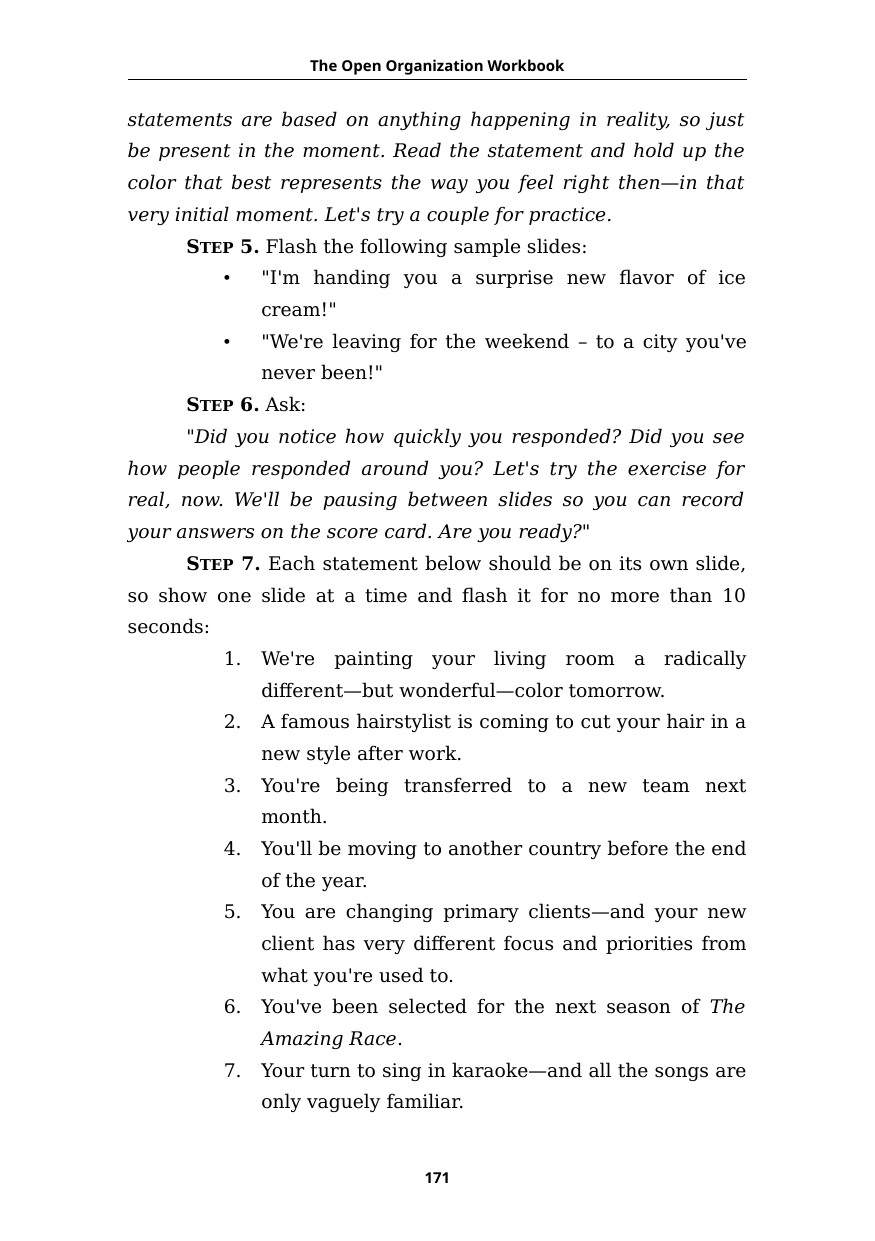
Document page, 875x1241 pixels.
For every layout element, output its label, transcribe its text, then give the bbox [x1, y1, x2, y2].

list You'll be moving to another country before the end of the year. [223, 838, 747, 891]
list Step 5. Flash the following sample slides: [186, 235, 747, 257]
list "We're leaving for the weekend – to a city you've never been!" [223, 331, 747, 384]
text Step 6. Ask: [127, 394, 747, 416]
text "Did you notice how quickly you responded? Did you see how people responded around you? Let's try the exercise for real, now. We'll be pausing between slides so you can record your answers on the score card. Are you ready?" [127, 426, 747, 543]
text statements are based on anything happening in reality, so just be present in the moment. Read the statement and hold up the color that best represents the way you feel right then—in that very initial moment. Let's try a couple for practice. [127, 109, 747, 226]
list A famous hairstylist is coming to cut your hair in a new style after work. [223, 711, 747, 765]
text Step 7. Each statement below should be on its own slide, so show one slide at a time and flash it for no more than 10 seconds: [127, 553, 747, 638]
list You are changing primary clients—and your new client has very different focus and priorities from what you're used to. [223, 901, 747, 986]
list Your turn to sing in karaoke—and all the songs are only vaguely familiar. [223, 1059, 747, 1113]
list You've been selected for the next season of The Amazing Race. [223, 996, 747, 1050]
list We're painting your living room a radically different—but wonderful—color tomorrow. [223, 648, 747, 701]
list "I'm handing you a surprise new flavor of ice cream!" [223, 267, 747, 321]
list You're being transferred to a new team next month. [223, 774, 747, 828]
